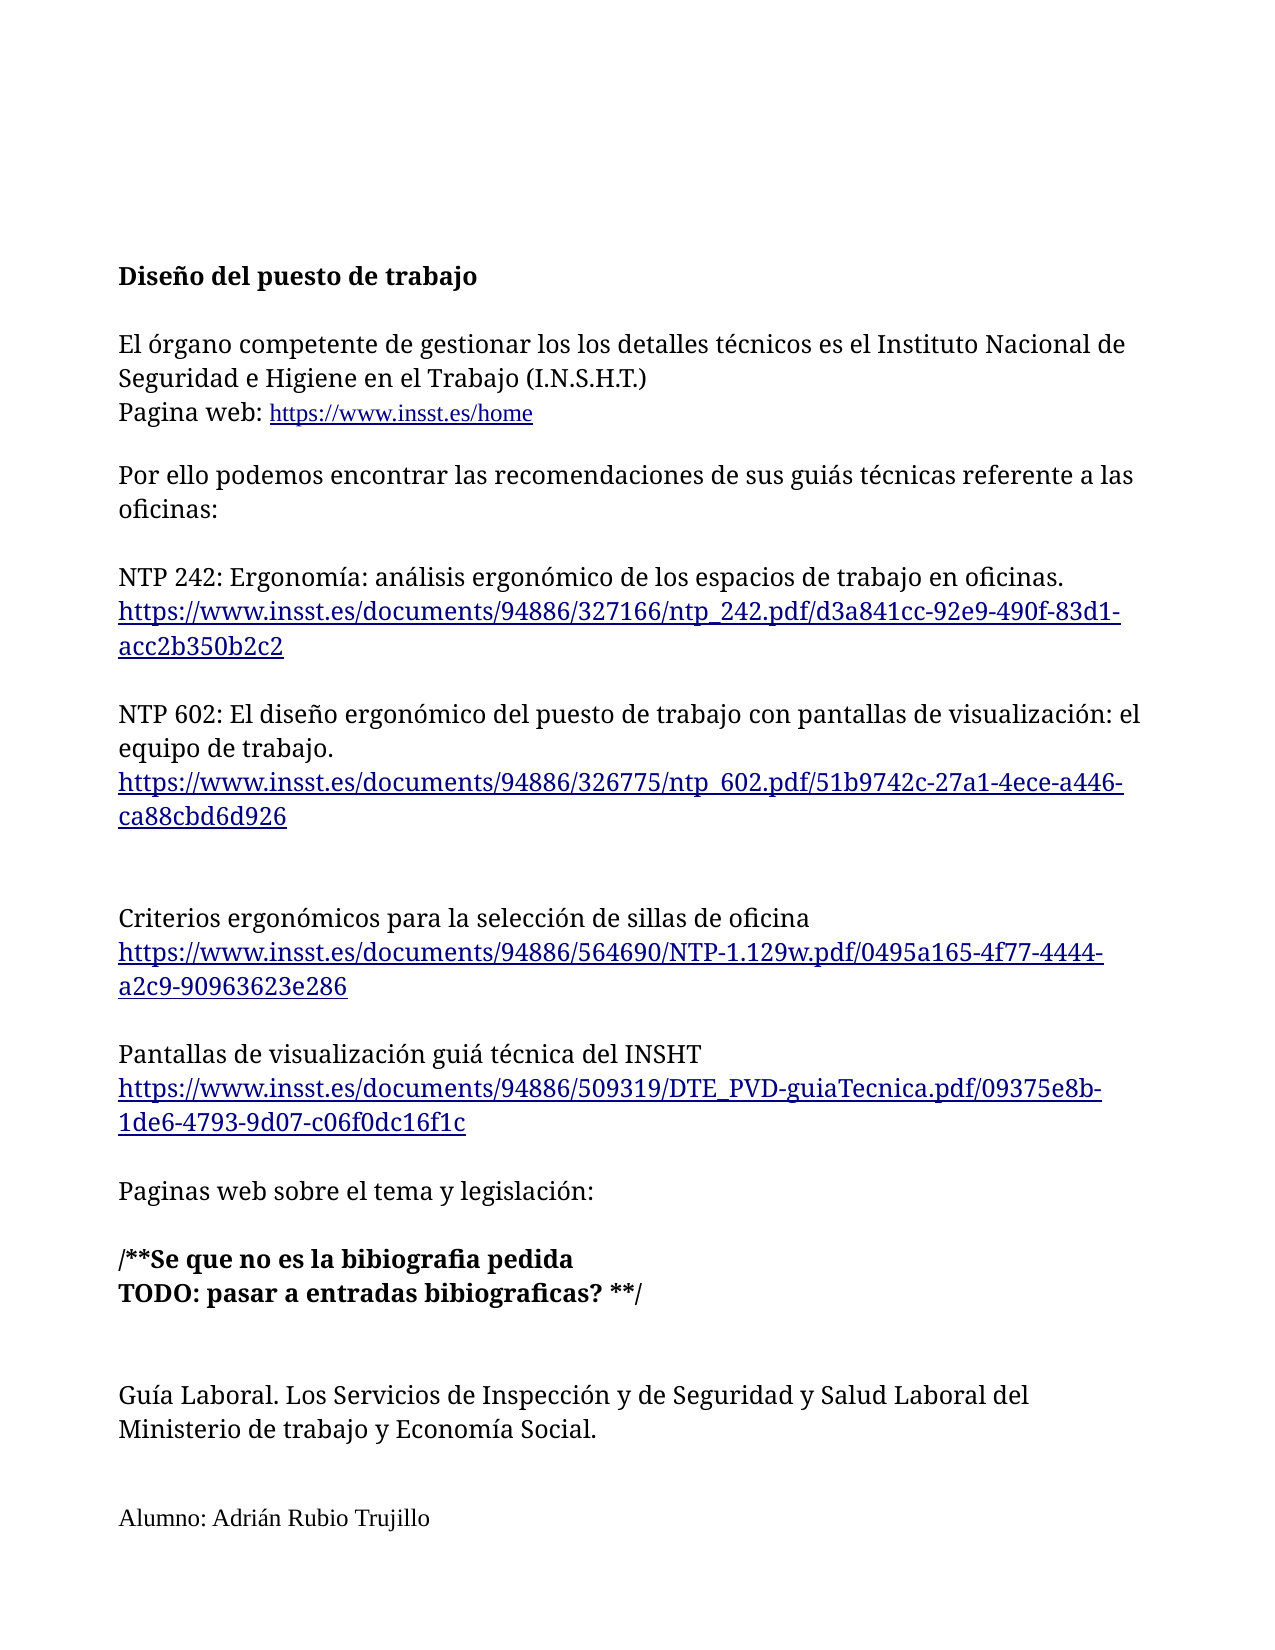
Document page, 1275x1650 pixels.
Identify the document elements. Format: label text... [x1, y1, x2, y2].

text Paginas web sobre el tema y legislación: [118, 1173, 1157, 1207]
text https://www.insst.es/documents/94886/326775/ntp_602.pdf/51b9742c-27a1-4ece-a446-ca88cbd6d926 [118, 764, 1157, 832]
text Diseño del puesto de trabajo [118, 259, 1157, 293]
text https://www.insst.es/documents/94886/327166/ntp_242.pdf/d3a841cc-92e9-490f-83d1-acc2b350b2c2 [118, 594, 1157, 662]
text Por ello podemos encontrar las recomendaciones de sus guiás técnicas referente a las oficinas: [118, 458, 1157, 526]
text Criterios ergonómicos para la selección de sillas de oficina [118, 901, 1157, 935]
text https://www.insst.es/documents/94886/564690/NTP-1.129w.pdf/0495a165-4f77-4444-a2c9-90963623e286 [118, 935, 1157, 1003]
text NTP 602: El diseño ergonómico del puesto de trabajo con pantallas de visualización: el equipo de trabajo. [118, 696, 1157, 764]
text https://www.insst.es/documents/94886/509319/DTE_PVD-guiaTecnica.pdf/09375e8b-1de6-4793-9d07-c06f0dc16f1c [118, 1071, 1157, 1139]
text Pagina web: https://www.insst.es/home [118, 395, 1157, 429]
text Pantallas de visualización guiá técnica del INSHT [118, 1037, 1157, 1071]
text Guía Laboral. Los Servicios de Inspección y de Seguridad y Salud Laboral del Ministerio de trabajo y Economía Social. [118, 1377, 1157, 1446]
text El órgano competente de gestionar los los detalles técnicos es el Instituto Nacional de Seguridad e Higiene en el Trabajo (I.N.S.H.T.) [118, 327, 1157, 395]
text TODO: pasar a entradas bibiograficas? **/ [118, 1275, 1157, 1309]
text /**Se que no es la bibiografia pedida [118, 1241, 1157, 1275]
text NTP 242: Ergonomía: análisis ergonómico de los espacios de trabajo en oficinas. [118, 560, 1157, 594]
